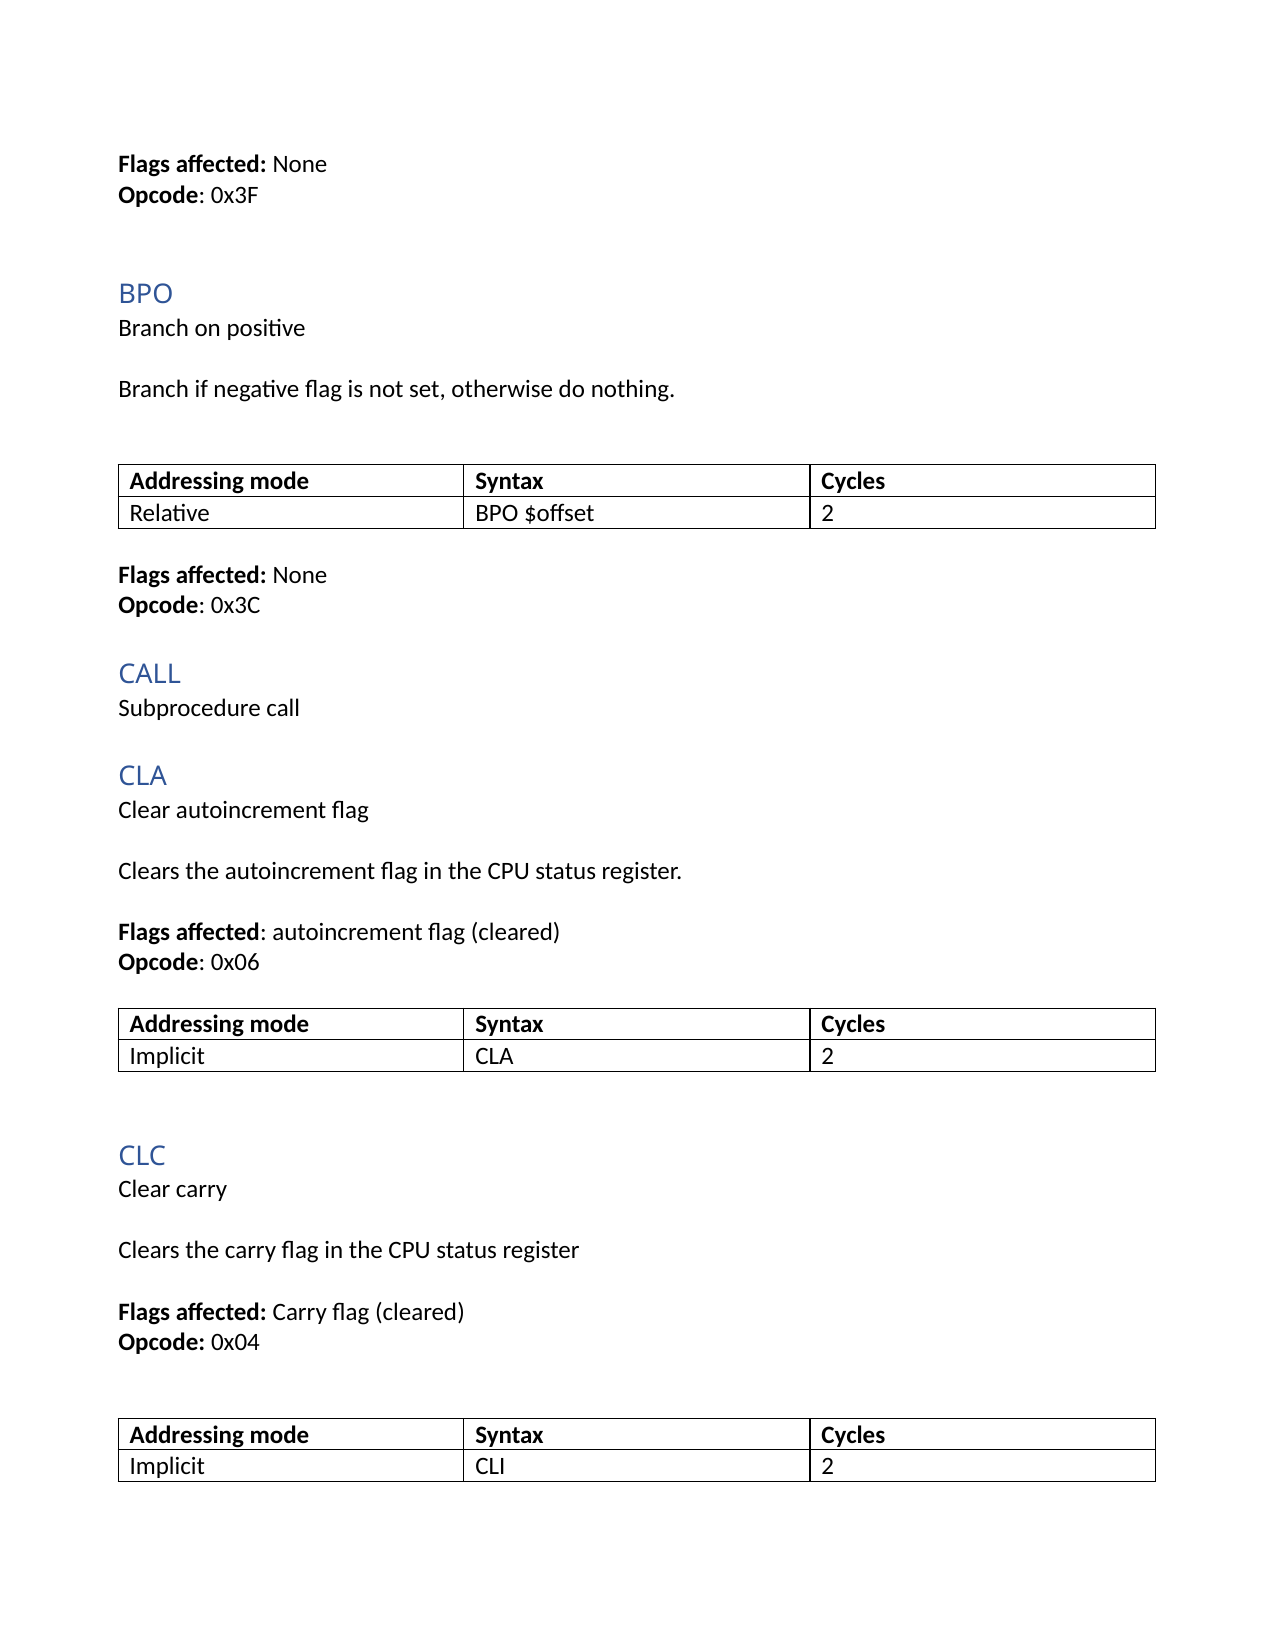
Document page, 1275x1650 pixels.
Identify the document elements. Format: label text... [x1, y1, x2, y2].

text Clears the autoincrement flag in the CPU status register. [118, 855, 1157, 885]
text Branch if negative flag is not set, otherwise do nothing. [118, 373, 1157, 403]
table_cell 2 [811, 1450, 1155, 1481]
table_cell 2 [811, 497, 1155, 527]
subtitle CLA [118, 757, 1157, 794]
table_header Cycles [811, 1009, 1155, 1039]
table_header Addressing mode [119, 1009, 463, 1039]
text Clear autoincrement flag [118, 794, 1157, 824]
text Flags affected: None [118, 559, 1157, 589]
text Branch on positive [118, 312, 1157, 342]
table_cell CLA [464, 1040, 809, 1071]
subtitle CLC [118, 1137, 1157, 1174]
table_cell Implicit [119, 1450, 463, 1481]
table_header Syntax [464, 1009, 809, 1039]
subtitle CALL [118, 655, 1157, 692]
subtitle BPO [118, 275, 1157, 312]
text Clears the carry flag in the CPU status register [118, 1235, 1157, 1265]
text Opcode: 0x06 [118, 946, 1157, 977]
text Opcode: 0x3C [118, 589, 1157, 620]
table_cell CLI [464, 1450, 809, 1481]
text Flags affected: autoincrement flag (cleared) [118, 916, 1157, 946]
table_header Syntax [464, 1419, 809, 1449]
table_header Cycles [811, 1419, 1155, 1449]
table_cell Relative [119, 497, 463, 527]
text Flags affected: Carry flag (cleared) [118, 1296, 1157, 1326]
text Opcode: 0x04 [118, 1326, 1157, 1357]
table_header Addressing mode [119, 1419, 463, 1449]
table_cell 2 [811, 1040, 1155, 1071]
table_header Addressing mode [119, 465, 463, 496]
text Flags affected: None [118, 149, 1157, 179]
table_header Syntax [464, 465, 809, 496]
text Clear carry [118, 1174, 1157, 1204]
table_cell Implicit [119, 1040, 463, 1071]
text Subprocedure call [118, 692, 1157, 722]
table_cell BPO $offset [464, 497, 809, 527]
text Opcode: 0x3F [118, 179, 1157, 210]
table_header Cycles [811, 465, 1155, 496]
